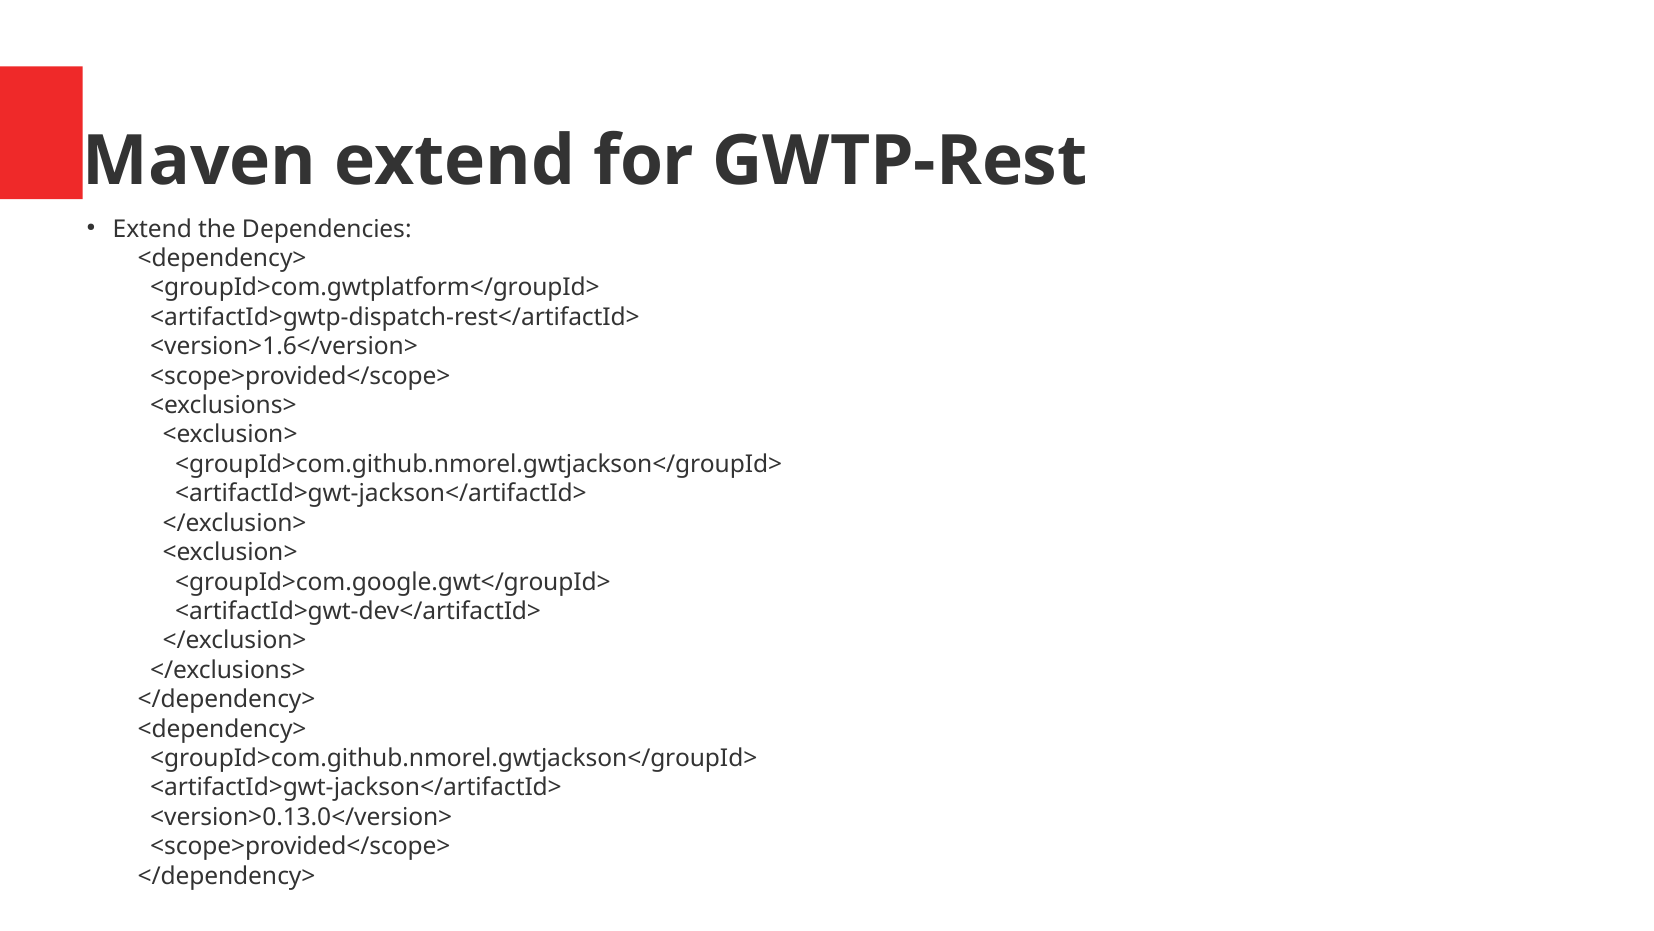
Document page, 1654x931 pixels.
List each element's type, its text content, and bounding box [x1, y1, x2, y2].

list Extend the Dependencies: <dependency> <groupId>com.gwtplatform</groupId> <artifactId>gwtp-dispatch-rest</artifactId> <version>1.6</version> <scope>provided</scope> <exclusions> <exclusion> <groupId>com.github.nmorel.gwtjackson</groupId> <artifactId>gwt-jackson</artifactId> </exclusion> <exclusion> <groupId>com.google.gwt</groupId> <artifactId>gwt-dev</artifactId> </exclusion> </exclusions> </dependency> <dependency> <groupId>com.github.nmorel.gwtjackson</groupId> <artifactId>gwt-jackson</artifactId> <version>0.13.0</version> <scope>provided</scope> </dependency> [78, 212, 1567, 898]
title Maven extend for GWTP-Rest [82, 0, 1571, 237]
